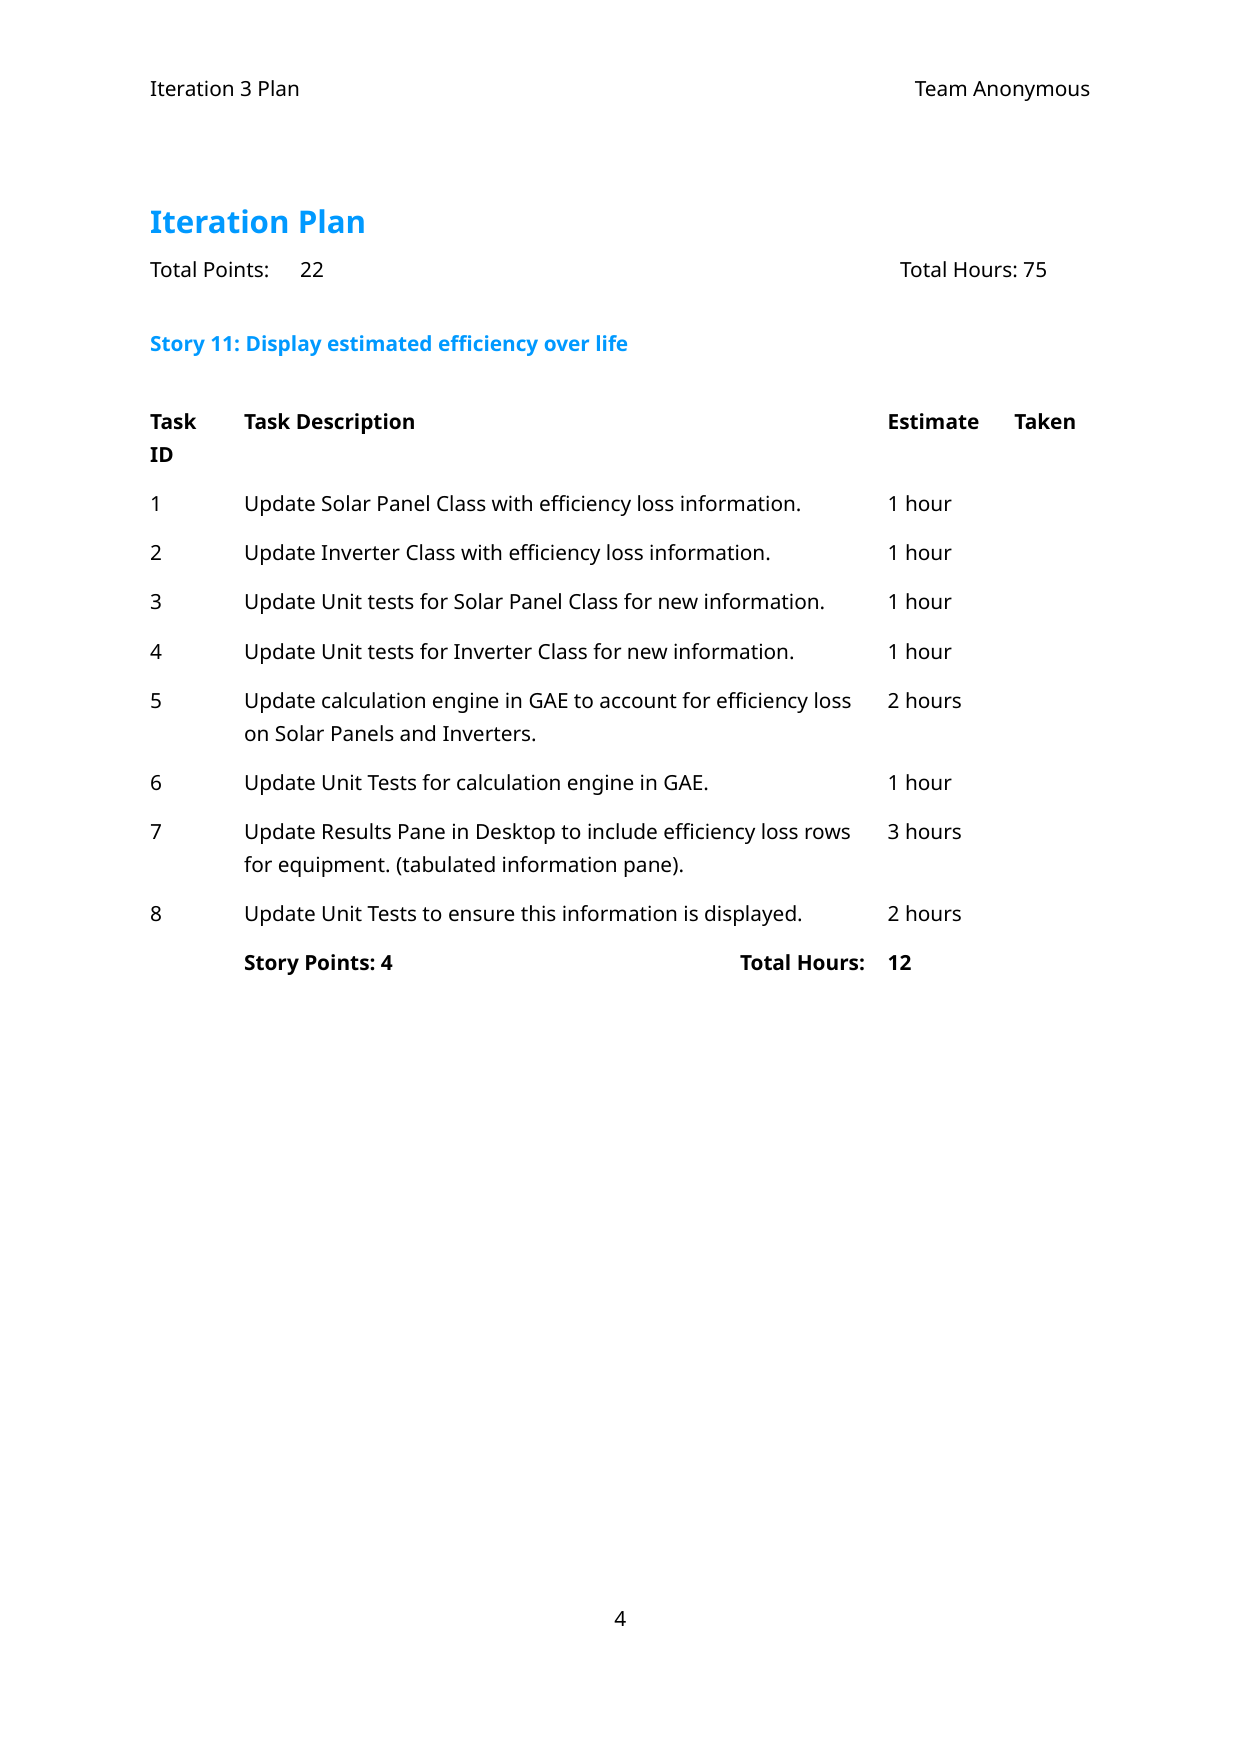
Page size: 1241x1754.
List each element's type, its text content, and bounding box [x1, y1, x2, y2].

table_cell 1 [139, 489, 233, 538]
table_cell Update Unit Tests for calculation engine in GAE. [233, 768, 876, 817]
table_header Task ID [139, 407, 233, 489]
table_cell 3 [139, 588, 233, 637]
table_cell Update Solar Panel Class with efficiency loss information. [233, 489, 876, 538]
table_cell 4 [139, 637, 233, 686]
table_cell 8 [139, 899, 233, 948]
table_cell Update Inverter Class with efficiency loss information. [233, 538, 876, 587]
table_cell 2 hours [876, 899, 1003, 948]
table_header Task Description [233, 407, 876, 489]
table_cell [1003, 489, 1096, 538]
table_cell Update calculation engine in GAE to account for efficiency loss on Solar Panels and Inverters. [233, 686, 876, 768]
text Total Points: 22 Total Hours: 75 [150, 255, 1090, 283]
table_cell 7 [139, 817, 233, 899]
table_cell 2 hours [876, 686, 1003, 768]
table_cell 5 [139, 686, 233, 768]
table_cell 1 hour [876, 588, 1003, 637]
table_cell [1003, 588, 1096, 637]
table_cell 2 [139, 538, 233, 587]
table_cell [1003, 686, 1096, 768]
table_cell [139, 948, 233, 998]
subtitle Story 11: Display estimated efficiency over life [150, 329, 1090, 358]
table_cell [1003, 817, 1096, 899]
table_cell Update Unit tests for Inverter Class for new information. [233, 637, 876, 686]
table_cell 6 [139, 768, 233, 817]
table_cell 1 hour [876, 768, 1003, 817]
table_cell Update Unit tests for Solar Panel Class for new information. [233, 588, 876, 637]
table_cell Update Unit Tests to ensure this information is displayed. [233, 899, 876, 948]
subtitle Iteration Plan [150, 200, 1090, 243]
table_cell Story Points: 4 Total Hours: [233, 948, 876, 998]
table_cell [1003, 768, 1096, 817]
table_header Taken [1003, 407, 1096, 489]
table_cell [1003, 637, 1096, 686]
table_cell [1003, 899, 1096, 948]
table_header Estimate [876, 407, 1003, 489]
table_cell 1 hour [876, 489, 1003, 538]
table_cell 1 hour [876, 538, 1003, 587]
table_cell 3 hours [876, 817, 1003, 899]
table_cell 1 hour [876, 637, 1003, 686]
table_cell [1003, 948, 1096, 998]
table_cell [1003, 538, 1096, 587]
table_cell Update Results Pane in Desktop to include efficiency loss rows for equipment. (tabulated information pane). [233, 817, 876, 899]
table_cell 12 [876, 948, 1003, 998]
